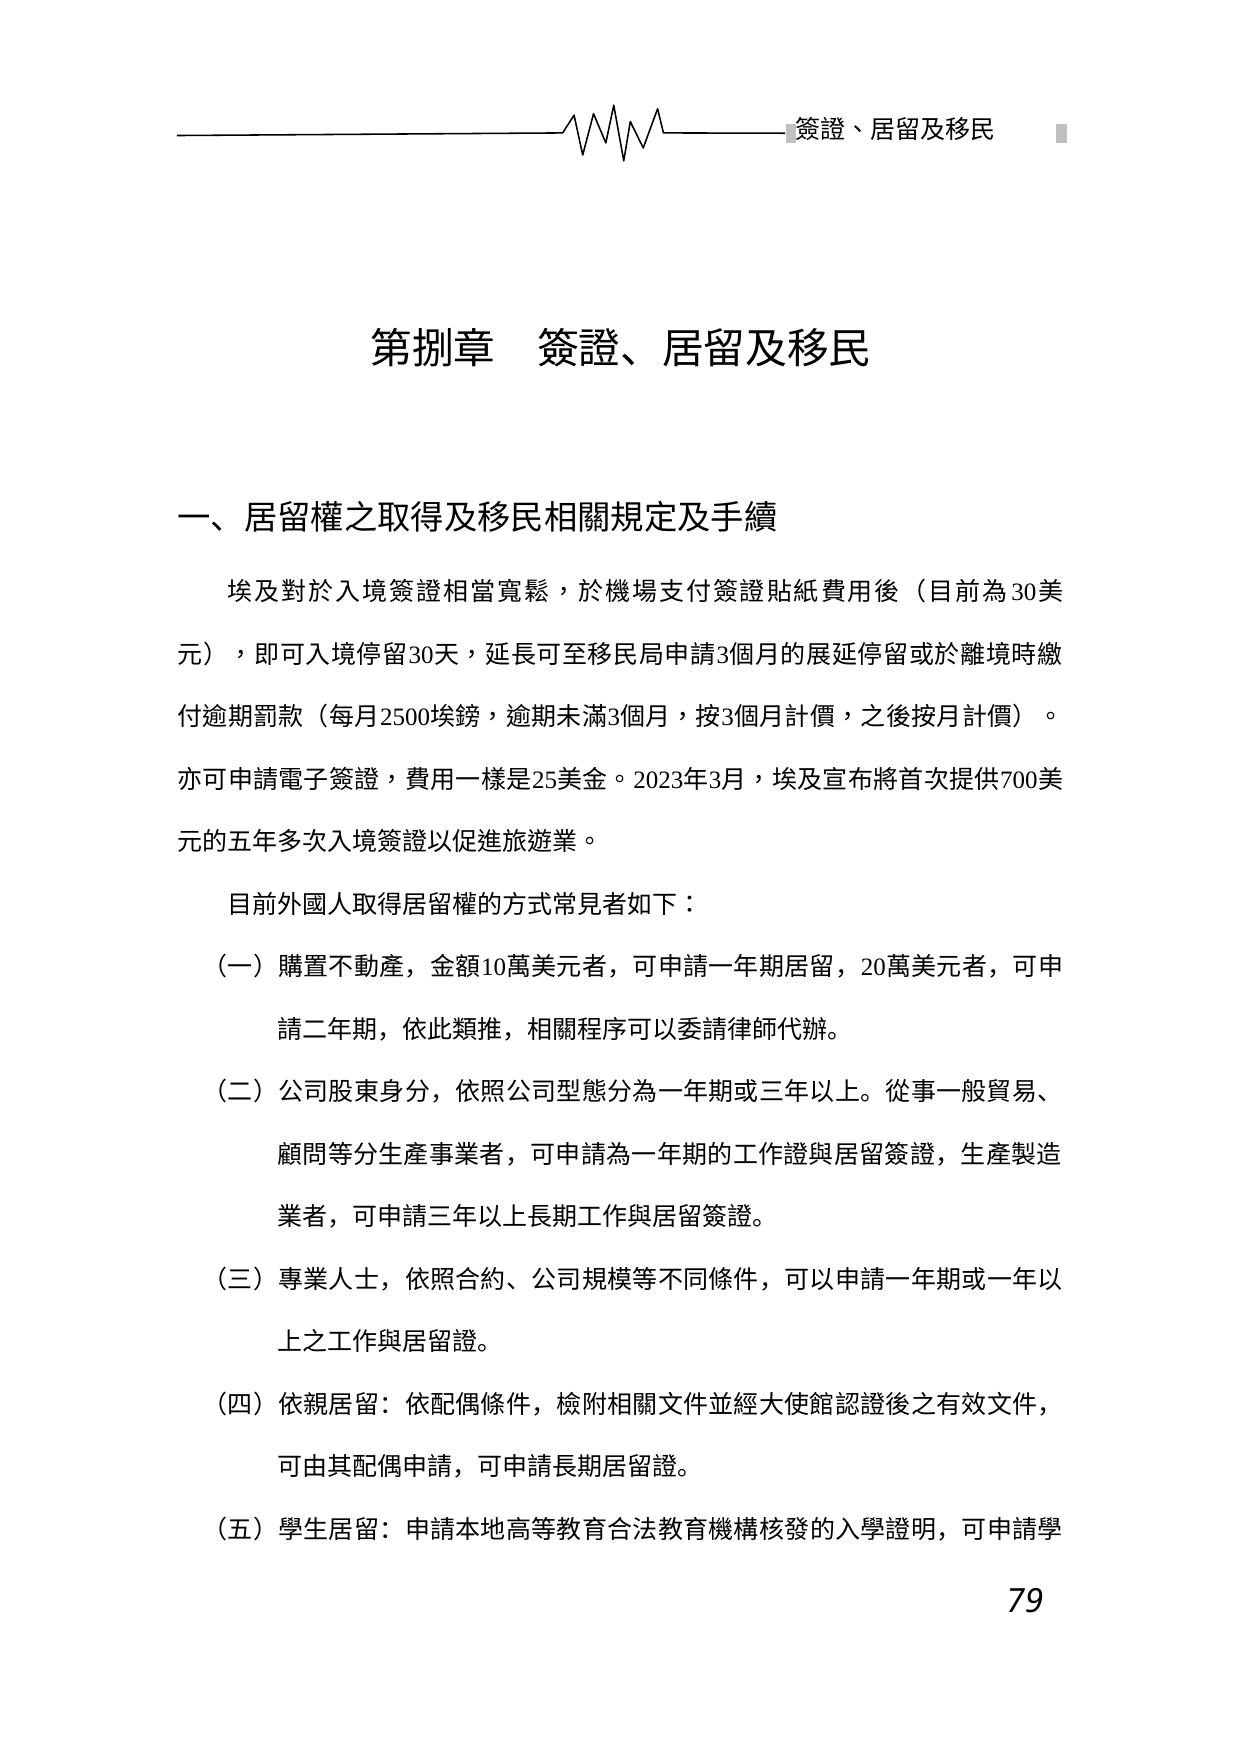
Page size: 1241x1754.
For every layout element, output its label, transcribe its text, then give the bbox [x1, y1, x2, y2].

text （二）公司股東身分，依照公司型態分為一年期或三年以上。從事一般貿易、顧問等分生產事業者，可申請為一年期的工作證與居留簽證，生產製造業者，可申請三年以上長期工作與居留簽證。 [202, 1048, 1063, 1236]
text （三）專業人士，依照合約、公司規模等不同條件，可以申請一年期或一年以上之工作與居留證。 [202, 1236, 1063, 1361]
text （四）依親居留：依配偶條件，檢附相關文件並經大使館認證後之有效文件，可由其配偶申請，可申請長期居留證。 [202, 1361, 1063, 1486]
text 埃及對於入境簽證相當寬鬆，於機場支付簽證貼紙費用後（目前為30美元），即可入境停留30天，延長可至移民局申請3個月的展延停留或於離境時繳付逾期罰款（每月2500埃鎊，逾期未滿3個月，按3個月計價，之後按月計價）。亦可申請電子簽證，費用一樣是25美金。2023年3月，埃及宣布將首次提供700美元的五年多次入境簽證以促進旅遊業。 [177, 548, 1063, 861]
text 一、居留權之取得及移民相關規定及手續 [177, 473, 1063, 536]
text （五）學生居留：申請本地高等教育合法教育機構核發的入學證明，可申請學 [202, 1486, 1063, 1548]
text 第捌章 簽證、居留及移民 [177, 304, 1063, 366]
text （一）購置不動產，金額10萬美元者，可申請一年期居留，20萬美元者，可申請二年期，依此類推，相關程序可以委請律師代辦。 [202, 923, 1063, 1048]
text 目前外國人取得居留權的方式常見者如下： [177, 861, 1063, 923]
